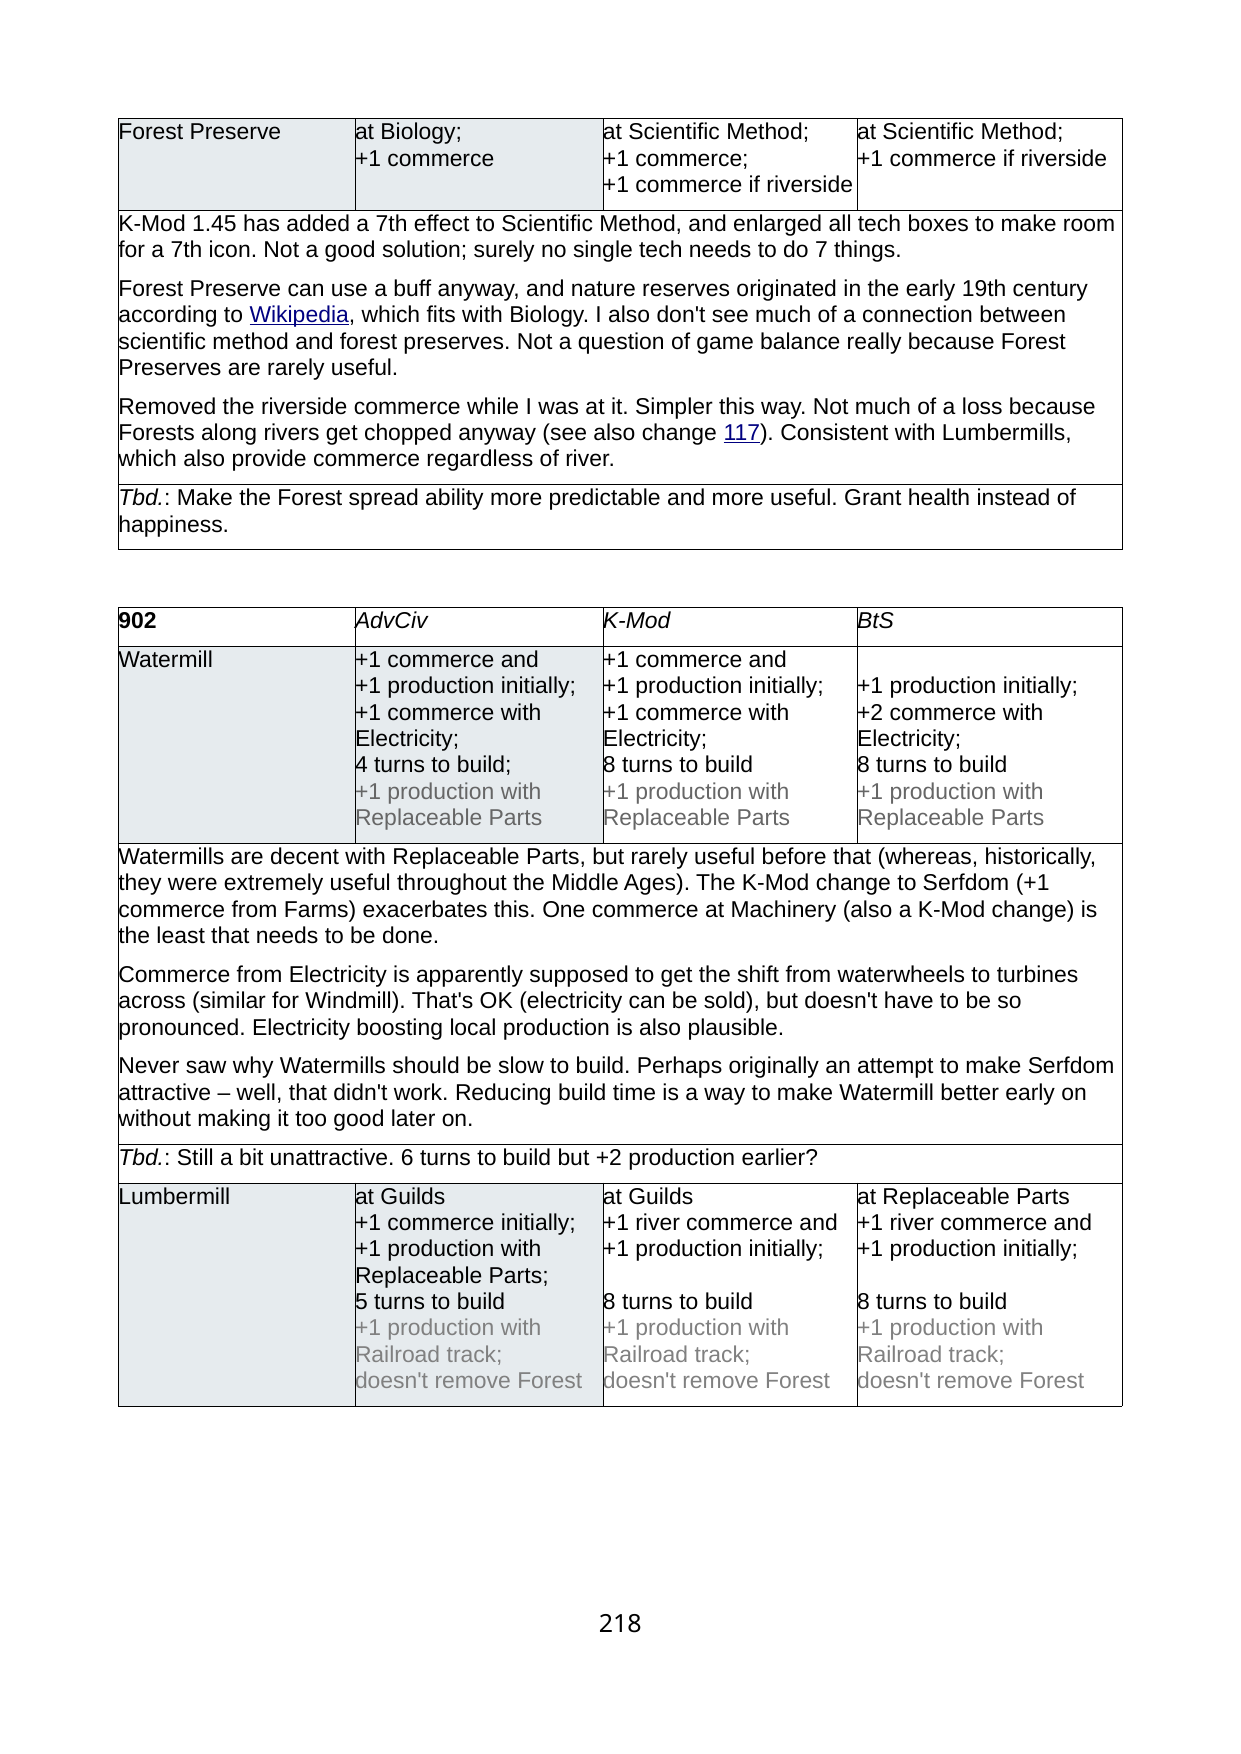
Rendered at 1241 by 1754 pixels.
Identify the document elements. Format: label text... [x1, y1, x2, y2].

table_header AdvCiv [356, 608, 603, 646]
table_cell at Replaceable Parts +1 river commerce and +1 production initially; 8 turns to build +1 production with Railroad track; doesn't remove Forest [858, 1184, 1122, 1406]
table_cell Forest Preserve [119, 119, 355, 210]
table_cell at Scientific Method; +1 commerce if riverside [858, 119, 1122, 210]
table_cell Tbd.: Make the Forest spread ability more predictable and more useful. Grant health instead of happiness. [119, 485, 1122, 549]
table_cell Watermills are decent with Replaceable Parts, but rarely useful before that (whereas, historically, they were extremely useful throughout the Middle Ages). The K-Mod change to Serfdom (+1 commerce from Farms) exacerbates this. One commerce at Machinery (also a K-Mod change) is the least that needs to be done. Commerce from Electricity is apparently supposed to get the shift from waterwheels to turbines across (similar for Windmill). That's OK (electricity can be sold), but doesn't have to be so pronounced. Electricity boosting local production is also plausible. Never saw why Watermills should be slow to build. Perhaps originally an attempt to make Serfdom attractive – well, that didn't work. Reducing build time is a way to make Watermill better early on without making it too good later on. [119, 844, 1122, 1144]
table_cell Lumbermill [119, 1184, 355, 1406]
table_cell Watermill [119, 647, 355, 843]
table_cell K-Mod 1.45 has added a 7th effect to Scientific Method, and enlarged all tech boxes to make room for a 7th icon. Not a good solution; surely no single tech needs to do 7 things. Forest Preserve can use a buff anyway, and nature reserves originated in the early 19th century according to Wikipedia, which fits with Biology. I also don't see much of a connection between scientific method and forest preserves. Not a question of game balance really because Forest Preserves are rarely useful. Removed the riverside commerce while I was at it. Simpler this way. Not much of a loss because Forests along rivers get chopped anyway (see also change 117). Consistent with Lumbermills, which also provide commerce regardless of river. [119, 211, 1122, 484]
table_header BtS [858, 608, 1122, 646]
table_header 902 [119, 608, 355, 646]
table_cell +1 commerce and +1 production initially; +1 commerce with Electricity; 4 turns to build; +1 production with Replaceable Parts [356, 647, 603, 843]
table_cell +1 production initially; +2 commerce with Electricity; 8 turns to build +1 production with Replaceable Parts [858, 647, 1122, 843]
table_cell at Biology; +1 commerce [356, 119, 603, 210]
table_header K-Mod [604, 608, 857, 646]
table_cell +1 commerce and +1 production initially; +1 commerce with Electricity; 8 turns to build +1 production with Replaceable Parts [604, 647, 857, 843]
table_cell at Guilds +1 river commerce and +1 production initially; 8 turns to build +1 production with Railroad track; doesn't remove Forest [604, 1184, 857, 1406]
table_cell at Guilds +1 commerce initially; +1 production with Replaceable Parts; 5 turns to build +1 production with Railroad track; doesn't remove Forest [356, 1184, 603, 1406]
table_cell at Scientific Method; +1 commerce; +1 commerce if riverside [604, 119, 857, 210]
table_cell Tbd.: Still a bit unattractive. 6 turns to build but +2 production earlier? [119, 1145, 1122, 1182]
